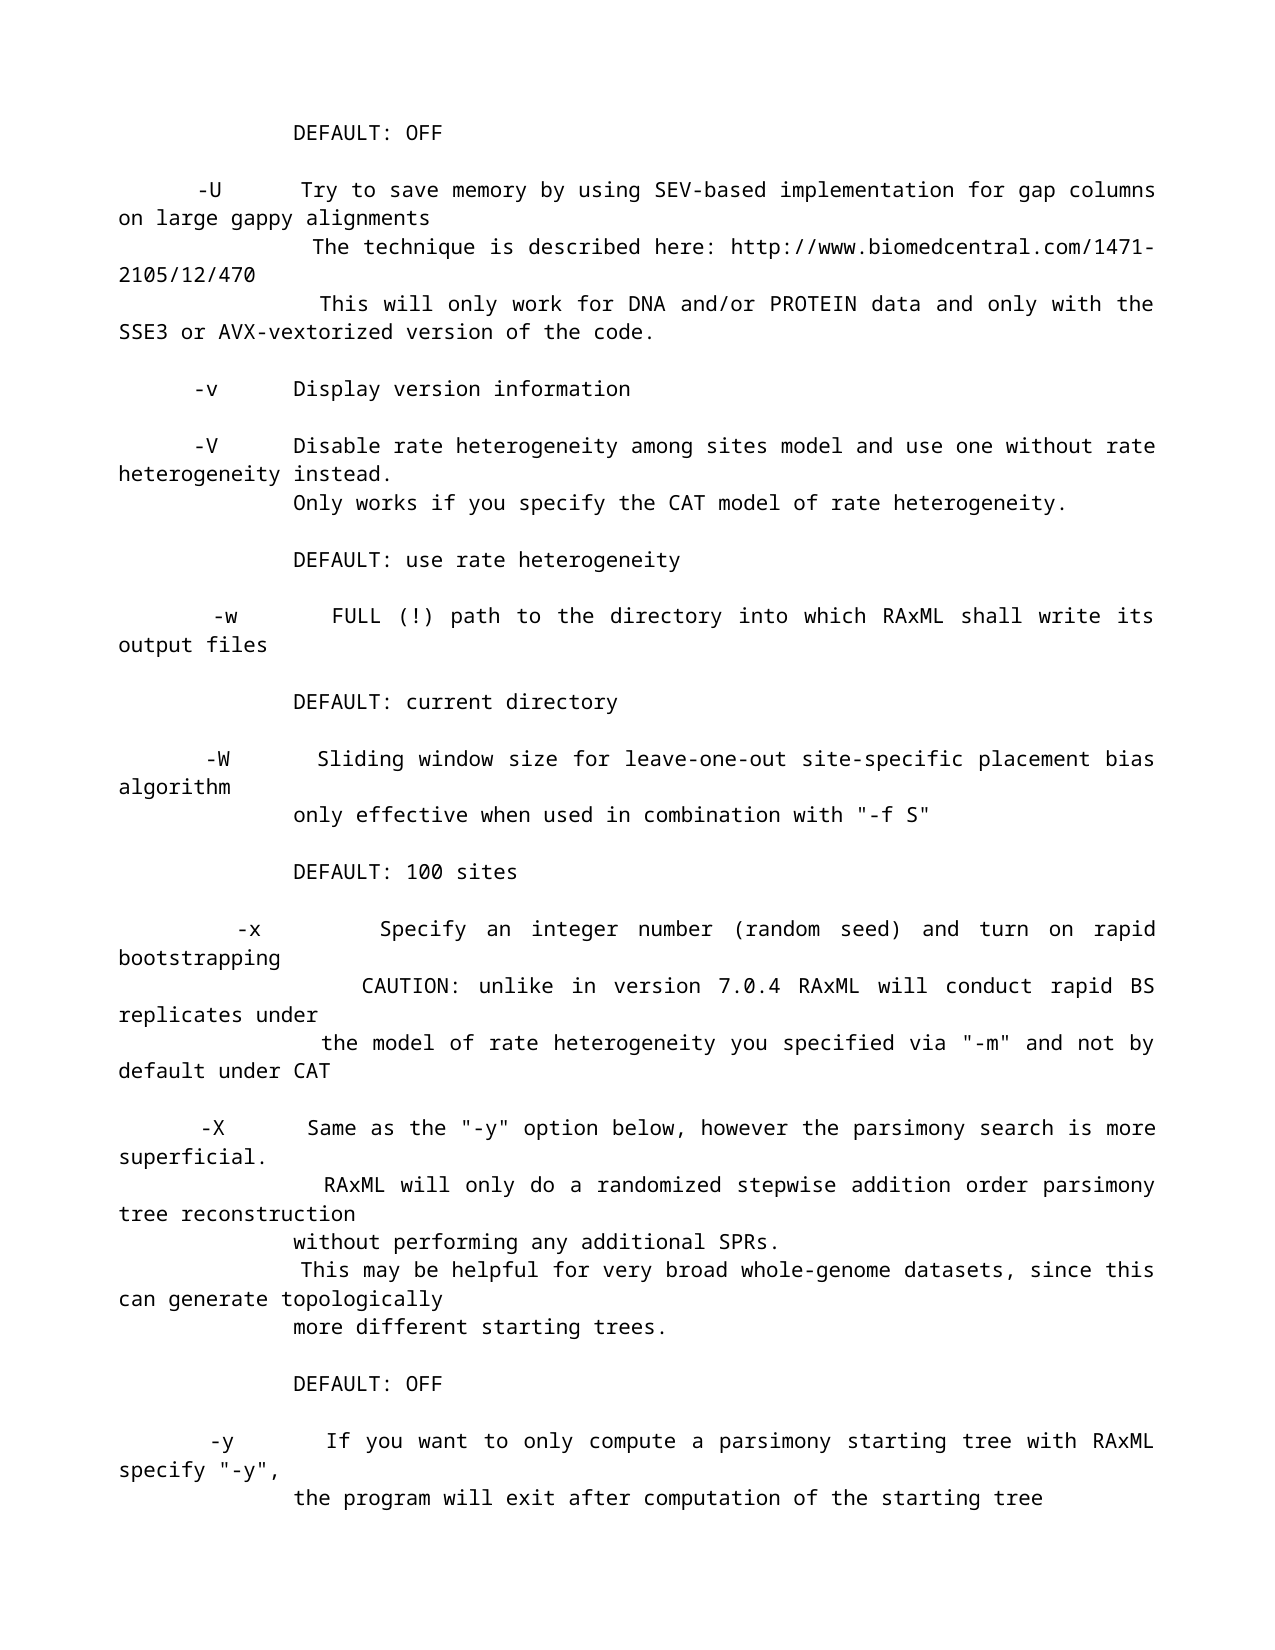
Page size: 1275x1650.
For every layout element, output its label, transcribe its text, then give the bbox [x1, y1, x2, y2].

text the model of rate heterogeneity you specified via "-m" and not by default under CAT [118, 1028, 1157, 1085]
text DEFAULT: OFF [118, 1369, 1157, 1398]
text without performing any additional SPRs. [118, 1227, 1157, 1256]
text The technique is described here: http://www.biomedcentral.com/1471-2105/12/470 [118, 232, 1157, 289]
text -X Same as the "-y" option below, however the parsimony search is more superficial. [118, 1113, 1157, 1170]
text This may be helpful for very broad whole-genome datasets, since this can generate topologically [118, 1256, 1157, 1312]
text Only works if you specify the CAT model of rate heterogeneity. [118, 488, 1157, 516]
text CAUTION: unlike in version 7.0.4 RAxML will conduct rapid BS replicates under [118, 971, 1157, 1028]
text -x Specify an integer number (random seed) and turn on rapid bootstrapping [118, 914, 1157, 971]
text -v Display version information [118, 374, 1157, 402]
text RAxML will only do a randomized stepwise addition order parsimony tree reconstruction [118, 1170, 1157, 1227]
text -w FULL (!) path to the directory into which RAxML shall write its output files [118, 602, 1157, 658]
text This will only work for DNA and/or PROTEIN data and only with the SSE3 or AVX-vextorized version of the code. [118, 289, 1157, 346]
text DEFAULT: 100 sites [118, 857, 1157, 886]
text the program will exit after computation of the starting tree [118, 1483, 1157, 1512]
text DEFAULT: use rate heterogeneity [118, 545, 1157, 573]
text more different starting trees. [118, 1312, 1157, 1341]
text -U Try to save memory by using SEV-based implementation for gap columns on large gappy alignments [118, 175, 1157, 232]
text -y If you want to only compute a parsimony starting tree with RAxML specify "-y", [118, 1426, 1157, 1483]
text -W Sliding window size for leave-one-out site-specific placement bias algorithm [118, 744, 1157, 801]
text -V Disable rate heterogeneity among sites model and use one without rate heterogeneity instead. [118, 431, 1157, 488]
text DEFAULT: current directory [118, 687, 1157, 715]
text only effective when used in combination with "-f S" [118, 801, 1157, 829]
text DEFAULT: OFF [118, 118, 1157, 147]
